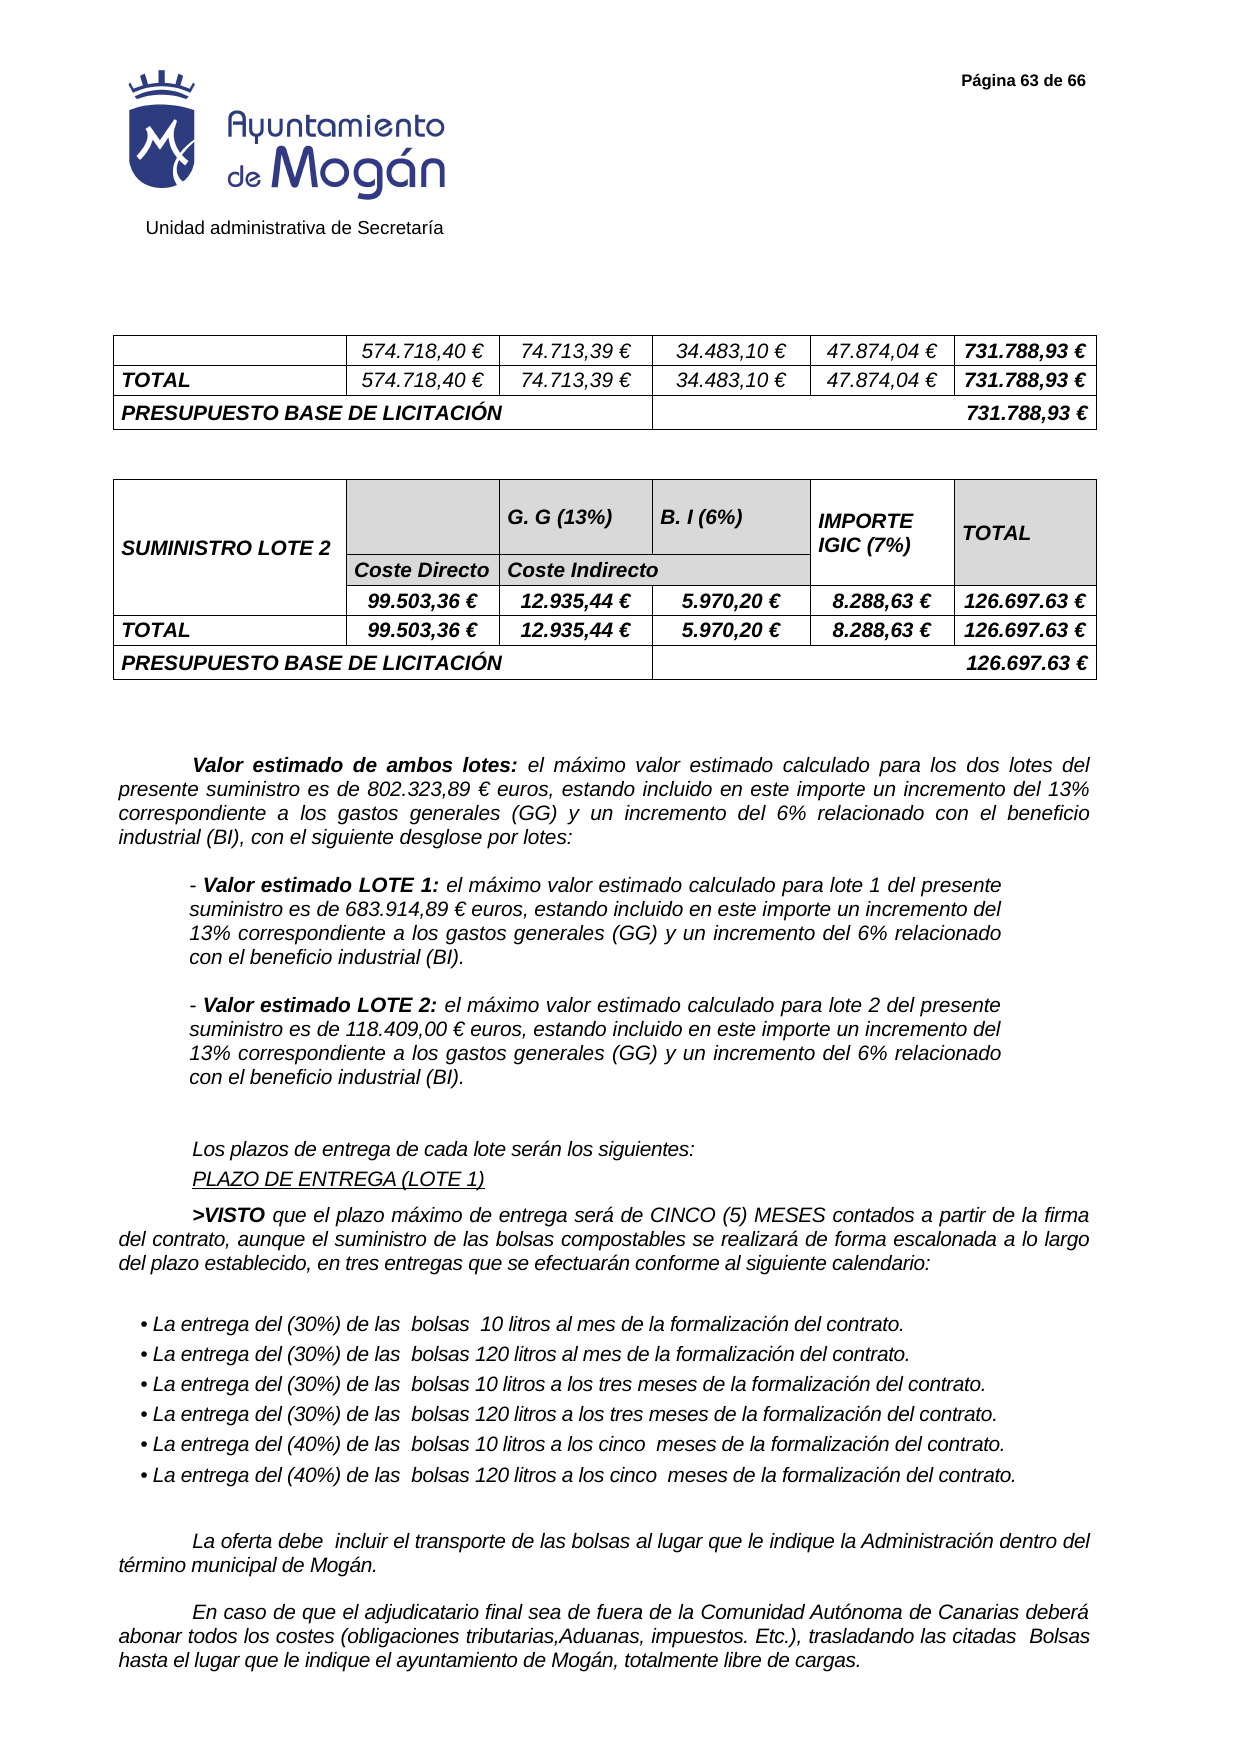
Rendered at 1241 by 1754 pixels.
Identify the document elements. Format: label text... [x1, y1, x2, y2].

text • La entrega del (30%) de las bolsas 120 litros a los tres meses de la formalización del contrato. [118, 1402, 1092, 1426]
text En caso de que el adjudicatario final sea de fuera de la Comunidad Autónoma de Canarias deberá abonar todos los costes (obligaciones tributarias,Aduanas, impuestos. Etc.), trasladando las citadas Bolsas hasta el lugar que le indique el ayuntamiento de Mogán, totalmente libre de cargas. [118, 1600, 1092, 1672]
table_header IMPORTE IGIC (7%) [811, 480, 954, 585]
table_cell 8.288,63 € [811, 586, 954, 615]
table_cell Coste Directo [347, 555, 499, 585]
table_cell 731.788,93 € [955, 366, 1096, 395]
table_cell 126.697.63 € [955, 616, 1096, 645]
table_cell PRESUPUESTO BASE DE LICITACIÓN [114, 646, 652, 679]
table_cell 126.697.63 € [955, 586, 1096, 615]
table_cell 5.970,20 € [653, 616, 810, 645]
table_cell 34.483,10 € [653, 366, 810, 395]
text • La entrega del (30%) de las bolsas 120 litros al mes de la formalización del contrato. [118, 1342, 1092, 1366]
table_cell 47.874,04 € [811, 336, 954, 365]
table_header SUMINISTRO LOTE 2 [114, 480, 346, 615]
text • La entrega del (40%) de las bolsas 10 litros a los cinco meses de la formalización del contrato. [118, 1432, 1092, 1456]
table_cell 99.503,36 € [347, 586, 499, 615]
table_header G. G (13%) [500, 480, 652, 554]
text - Valor estimado LOTE 2: el máximo valor estimado calculado para lote 2 del presente suministro es de 118.409,00 € euros, estando incluido en este importe un incremento del 13% correspondiente a los gastos generales (GG) y un incremento del 6% relacionado con el beneficio industrial (BI). [189, 993, 1004, 1088]
text >VISTO que el plazo máximo de entrega será de CINCO (5) MESES contados a partir de la firma del contrato, aunque el suministro de las bolsas compostables se realizará de forma escalonada a lo largo del plazo establecido, en tres entregas que se efectuarán conforme al siguiente calendario: [118, 1203, 1092, 1275]
text La oferta debe incluir el transporte de las bolsas al lugar que le indique la Administración dentro del término municipal de Mogán. [118, 1528, 1092, 1576]
text - Valor estimado LOTE 1: el máximo valor estimado calculado para lote 1 del presente suministro es de 683.914,89 € euros, estando incluido en este importe un incremento del 13% correspondiente a los gastos generales (GG) y un incremento del 6% relacionado con el beneficio industrial (BI). [189, 873, 1004, 969]
table_cell 8.288,63 € [811, 616, 954, 645]
text Valor estimado de ambos lotes: el máximo valor estimado calculado para los dos lotes del presente suministro es de 802.323,89 € euros, estando incluido en este importe un incremento del 13% correspondiente a los gastos generales (GG) y un incremento del 6% relacionado con el beneficio industrial (BI), con el siguiente desglose por lotes: [118, 753, 1092, 849]
table_cell 74.713,39 € [500, 336, 652, 365]
text • La entrega del (40%) de las bolsas 120 litros a los cinco meses de la formalización del contrato. [118, 1462, 1092, 1486]
table_cell 126.697.63 € [653, 646, 1096, 679]
table_cell Coste Indirecto [500, 555, 810, 585]
table_header TOTAL [955, 480, 1096, 585]
table_cell 731.788,93 € [653, 396, 1096, 429]
table_cell 574.718,40 € [347, 336, 499, 365]
table_header B. I (6%) [653, 480, 810, 554]
text Los plazos de entrega de cada lote serán los siguientes: [118, 1136, 1092, 1160]
table_cell PRESUPUESTO BASE DE LICITACIÓN [114, 396, 652, 429]
table_cell 731.788,93 € [955, 336, 1096, 365]
table_cell 99.503,36 € [347, 616, 499, 645]
table_cell 47.874,04 € [811, 366, 954, 395]
table_cell 12.935,44 € [500, 616, 652, 645]
table_header [347, 480, 499, 554]
table_cell 5.970,20 € [653, 586, 810, 615]
table_cell 74.713,39 € [500, 366, 652, 395]
picture [128, 70, 445, 206]
table_cell TOTAL [114, 616, 346, 645]
table_cell TOTAL [114, 366, 346, 395]
text • La entrega del (30%) de las bolsas 10 litros al mes de la formalización del contrato. [118, 1311, 1092, 1335]
text PLAZO DE ENTREGA (LOTE 1) [118, 1167, 1092, 1191]
table_cell 574.718,40 € [347, 366, 499, 395]
text • La entrega del (30%) de las bolsas 10 litros a los tres meses de la formalización del contrato. [118, 1372, 1092, 1396]
table_cell 34.483,10 € [653, 336, 810, 365]
table_cell 12.935,44 € [500, 586, 652, 615]
